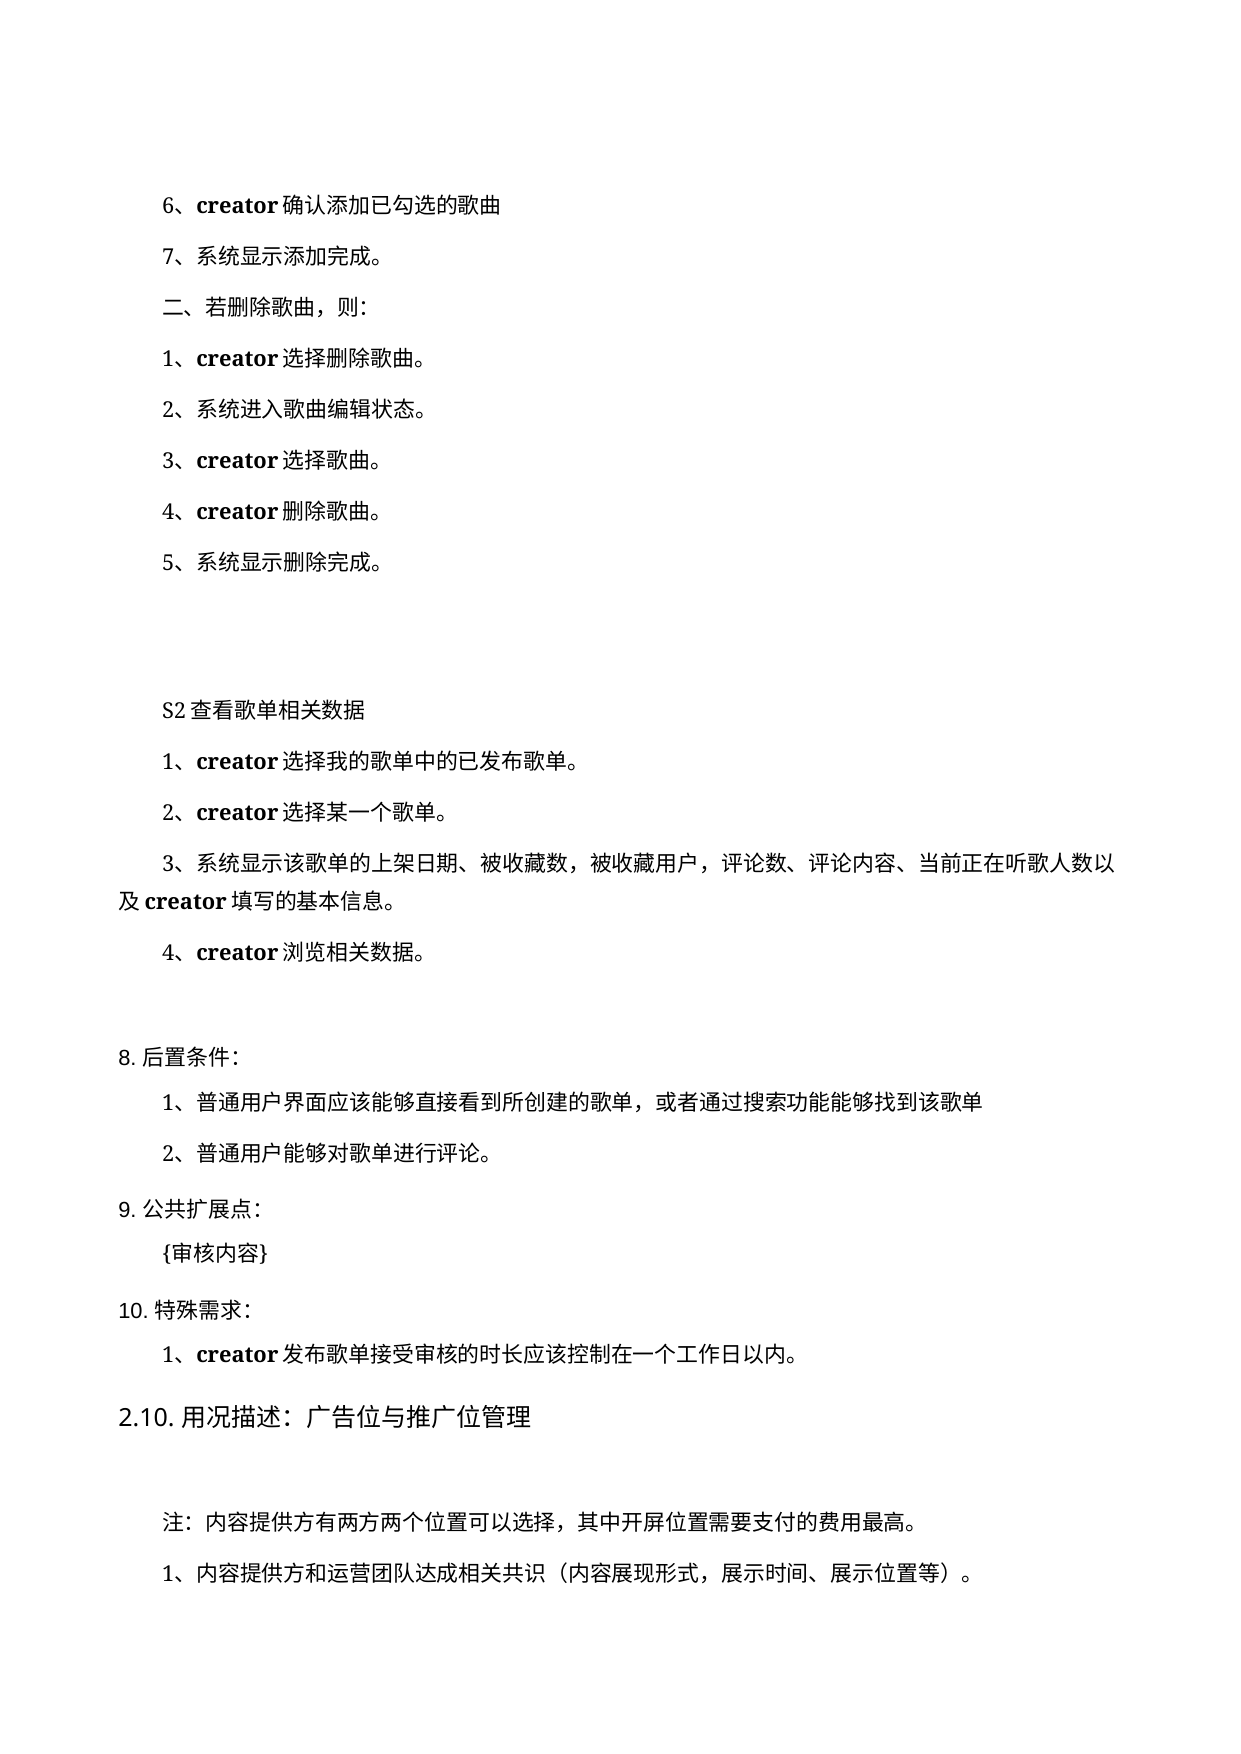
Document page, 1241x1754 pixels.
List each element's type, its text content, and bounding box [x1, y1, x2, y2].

text 3、creator选择歌曲。 [118, 443, 1122, 474]
subtitle 特殊需求： [118, 1293, 1122, 1324]
text 6、creator确认添加已勾选的歌曲 [118, 188, 1122, 219]
text 1、内容提供方和运营团队达成相关共识（内容展现形式，展示时间、展示位置等）。 [118, 1556, 1122, 1587]
text 1、普通用户界面应该能够直接看到所创建的歌单，或者通过搜索功能能够找到该歌单 [118, 1084, 1122, 1116]
subtitle 用况描述：广告位与推广位管理 [118, 1398, 1122, 1434]
text S2查看歌单相关数据 [118, 693, 1122, 725]
text 5、系统显示删除完成。 [118, 545, 1122, 576]
text 2、普通用户能够对歌单进行评论。 [118, 1136, 1122, 1167]
text 1、creator选择我的歌单中的已发布歌单。 [118, 744, 1122, 776]
text 3、系统显示该歌单的上架日期、被收藏数，被收藏用户，评论数、评论内容、当前正在听歌人数以及creator填写的基本信息。 [118, 846, 1122, 916]
text 1、creator选择删除歌曲。 [118, 341, 1122, 372]
text 2、系统进入歌曲编辑状态。 [118, 392, 1122, 423]
subtitle 公共扩展点： [118, 1192, 1122, 1224]
text 4、creator删除歌曲。 [118, 494, 1122, 525]
subtitle 后置条件： [118, 1040, 1122, 1072]
text 7、系统显示添加完成。 [118, 239, 1122, 270]
text 注：内容提供方有两方两个位置可以选择，其中开屏位置需要支付的费用最高。 [118, 1505, 1122, 1537]
text 1、creator发布歌单接受审核的时长应该控制在一个工作日以内。 [118, 1337, 1122, 1369]
text {审核内容} [118, 1236, 1122, 1268]
text 2、creator选择某一个歌单。 [118, 795, 1122, 827]
text 4、creator浏览相关数据。 [118, 935, 1122, 967]
text 二、若删除歌曲，则： [118, 290, 1122, 321]
